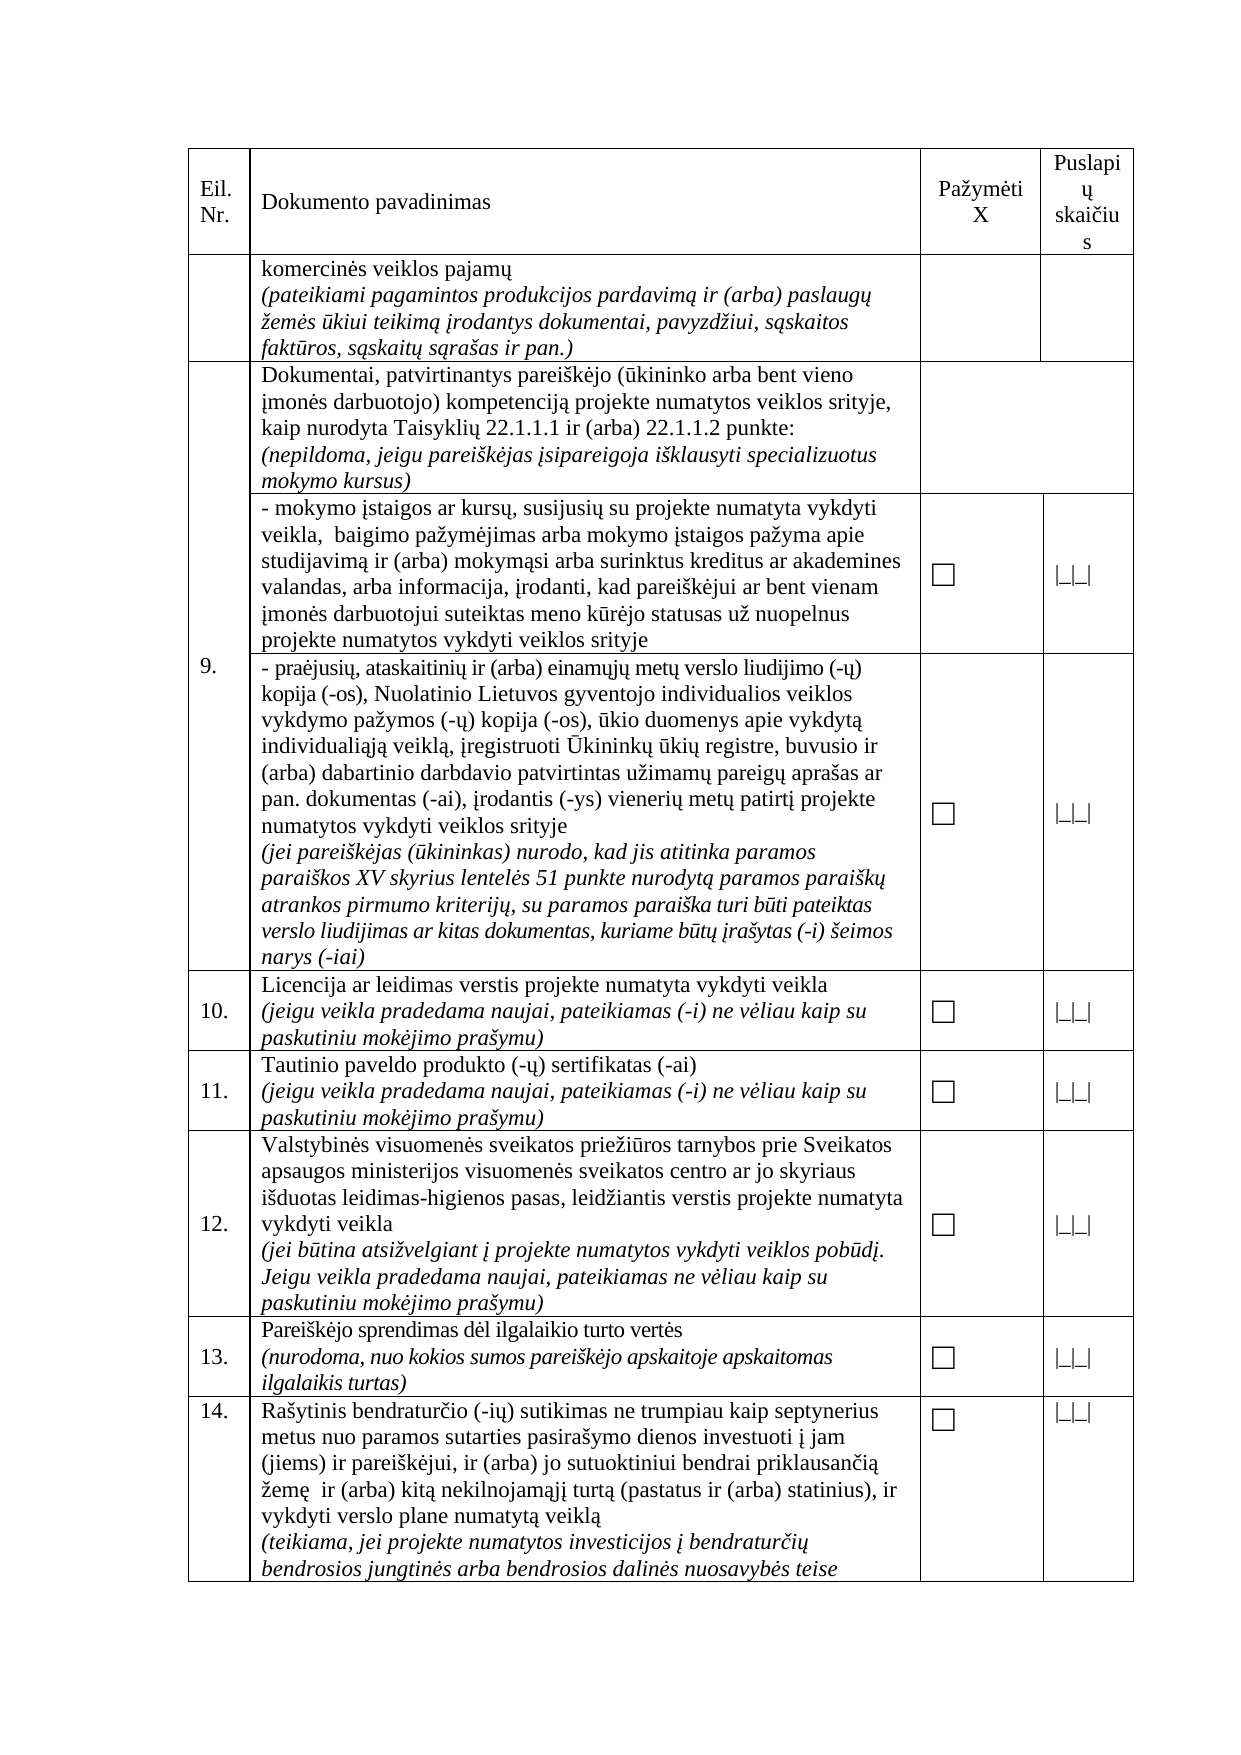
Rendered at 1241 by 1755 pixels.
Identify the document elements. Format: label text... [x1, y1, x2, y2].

table_header Pažymėti X [921, 149, 1040, 254]
table_cell Valstybinės visuomenės sveikatos priežiūros tarnybos prie Sveikatos apsaugos ministerijos visuomenės sveikatos centro ar jo skyriaus išduotas leidimas-higienos pasas, leidžiantis verstis projekte numatyta vykdyti veikla (jei būtina atsižvelgiant į projekte numatytos vykdyti veiklos pobūdį. Jeigu veikla pradedama naujai, pateikiamas ne vėliau kaip su paskutiniu mokėjimo prašymu) [251, 1131, 920, 1316]
table_cell komercinės veiklos pajamų (pateikiami pagamintos produkcijos pardavimą ir (arba) paslaugų žemės ūkiui teikimą įrodantys dokumentai, pavyzdžiui, sąskaitos faktūros, sąskaitų sąrašas ir pan.) [251, 255, 920, 361]
table_cell |_|_| [1044, 1317, 1133, 1396]
table_cell 11. [189, 1051, 249, 1130]
table_cell 13. [189, 1317, 249, 1396]
table_cell - praėjusių, ataskaitinių ir (arba) einamųjų metų verslo liudijimo (-ų) kopija (-os), Nuolatinio Lietuvos gyventojo individualios veiklos vykdymo pažymos (-ų) kopija (-os), ūkio duomenys apie vykdytą individualiąją veiklą, įregistruoti Ūkininkų ūkių registre, buvusio ir (arba) dabartinio darbdavio patvirtintas užimamų pareigų aprašas ar pan. dokumentas (-ai), įrodantis (-ys) vienerių metų patirtį projekte numatytos vykdyti veiklos srityje (jei pareiškėjas (ūkininkas) nurodo, kad jis atitinka paramos paraiškos XV skyrius lentelės 51 punkte nurodytą paramos paraiškų atrankos pirmumo kriterijų, su paramos paraiška turi būti pateiktas verslo liudijimas ar kitas dokumentas, kuriame būtų įrašytas (-i) šeimos narys (-iai) [251, 654, 920, 970]
table_cell □ [921, 971, 1043, 1050]
table_cell [921, 255, 1040, 361]
table_cell □ [921, 1317, 1043, 1396]
table_cell [921, 362, 1133, 493]
table_cell |_|_| [1044, 494, 1133, 652]
table_cell Rašytinis bendraturčio (-ių) sutikimas ne trumpiau kaip septynerius metus nuo paramos sutarties pasirašymo dienos investuoti į jam (jiems) ir pareiškėjui, ir (arba) jo sutuoktiniui bendrai priklausančią žemę ir (arba) kitą nekilnojamąjį turtą (pastatus ir (arba) statinius), ir vykdyti verslo plane numatytą veiklą (teikiama, jei projekte numatytos investicijos į bendraturčių bendrosios jungtinės arba bendrosios dalinės nuosavybės teise [251, 1397, 920, 1581]
table_cell □ [921, 654, 1043, 970]
table_cell Dokumentai, patvirtinantys pareiškėjo (ūkininko arba bent vieno įmonės darbuotojo) kompetenciją projekte numatytos veiklos srityje, kaip nurodyta Taisyklių 22.1.1.1 ir (arba) 22.1.1.2 punkte: (nepildoma, jeigu pareiškėjas įsipareigoja išklausyti specializuotus mokymo kursus) [251, 362, 920, 493]
table_cell □ [921, 1397, 1043, 1581]
table_cell □ [921, 1051, 1043, 1130]
table_cell - mokymo įstaigos ar kursų, susijusių su projekte numatyta vykdyti veikla, baigimo pažymėjimas arba mokymo įstaigos pažyma apie studijavimą ir (arba) mokymąsi arba surinktus kreditus ar akademines valandas, arba informacija, įrodanti, kad pareiškėjui ar bent vienam įmonės darbuotojui suteiktas meno kūrėjo statusas už nuopelnus projekte numatytos vykdyti veiklos srityje [251, 494, 920, 652]
table_cell 12. [189, 1131, 249, 1316]
table_cell |_|_| [1044, 1397, 1133, 1581]
table_cell Tautinio paveldo produkto (-ų) sertifikatas (-ai) (jeigu veikla pradedama naujai, pateikiamas (-i) ne vėliau kaip su paskutiniu mokėjimo prašymu) [251, 1051, 920, 1130]
table_cell 9. [189, 362, 249, 970]
table_cell □ [921, 1131, 1043, 1316]
table_header Eil.Nr. [189, 149, 249, 254]
table_cell 14. [189, 1397, 249, 1581]
table_cell |_|_| [1044, 971, 1133, 1050]
table_cell Licencija ar leidimas verstis projekte numatyta vykdyti veikla (jeigu veikla pradedama naujai, pateikiamas (-i) ne vėliau kaip su paskutiniu mokėjimo prašymu) [251, 971, 920, 1050]
table_cell [189, 255, 249, 361]
table_cell [1041, 255, 1133, 361]
table_header Puslapių skaičius [1041, 149, 1133, 254]
table_cell |_|_| [1044, 1051, 1133, 1130]
table_header Dokumento pavadinimas [251, 149, 920, 254]
table_cell 10. [189, 971, 249, 1050]
table_cell |_|_| [1044, 1131, 1133, 1316]
table_cell |_|_| [1044, 654, 1133, 970]
table_cell □ [921, 494, 1043, 652]
table_cell Pareiškėjo sprendimas dėl ilgalaikio turto vertės (nurodoma, nuo kokios sumos pareiškėjo apskaitoje apskaitomas ilgalaikis turtas) [251, 1317, 920, 1396]
